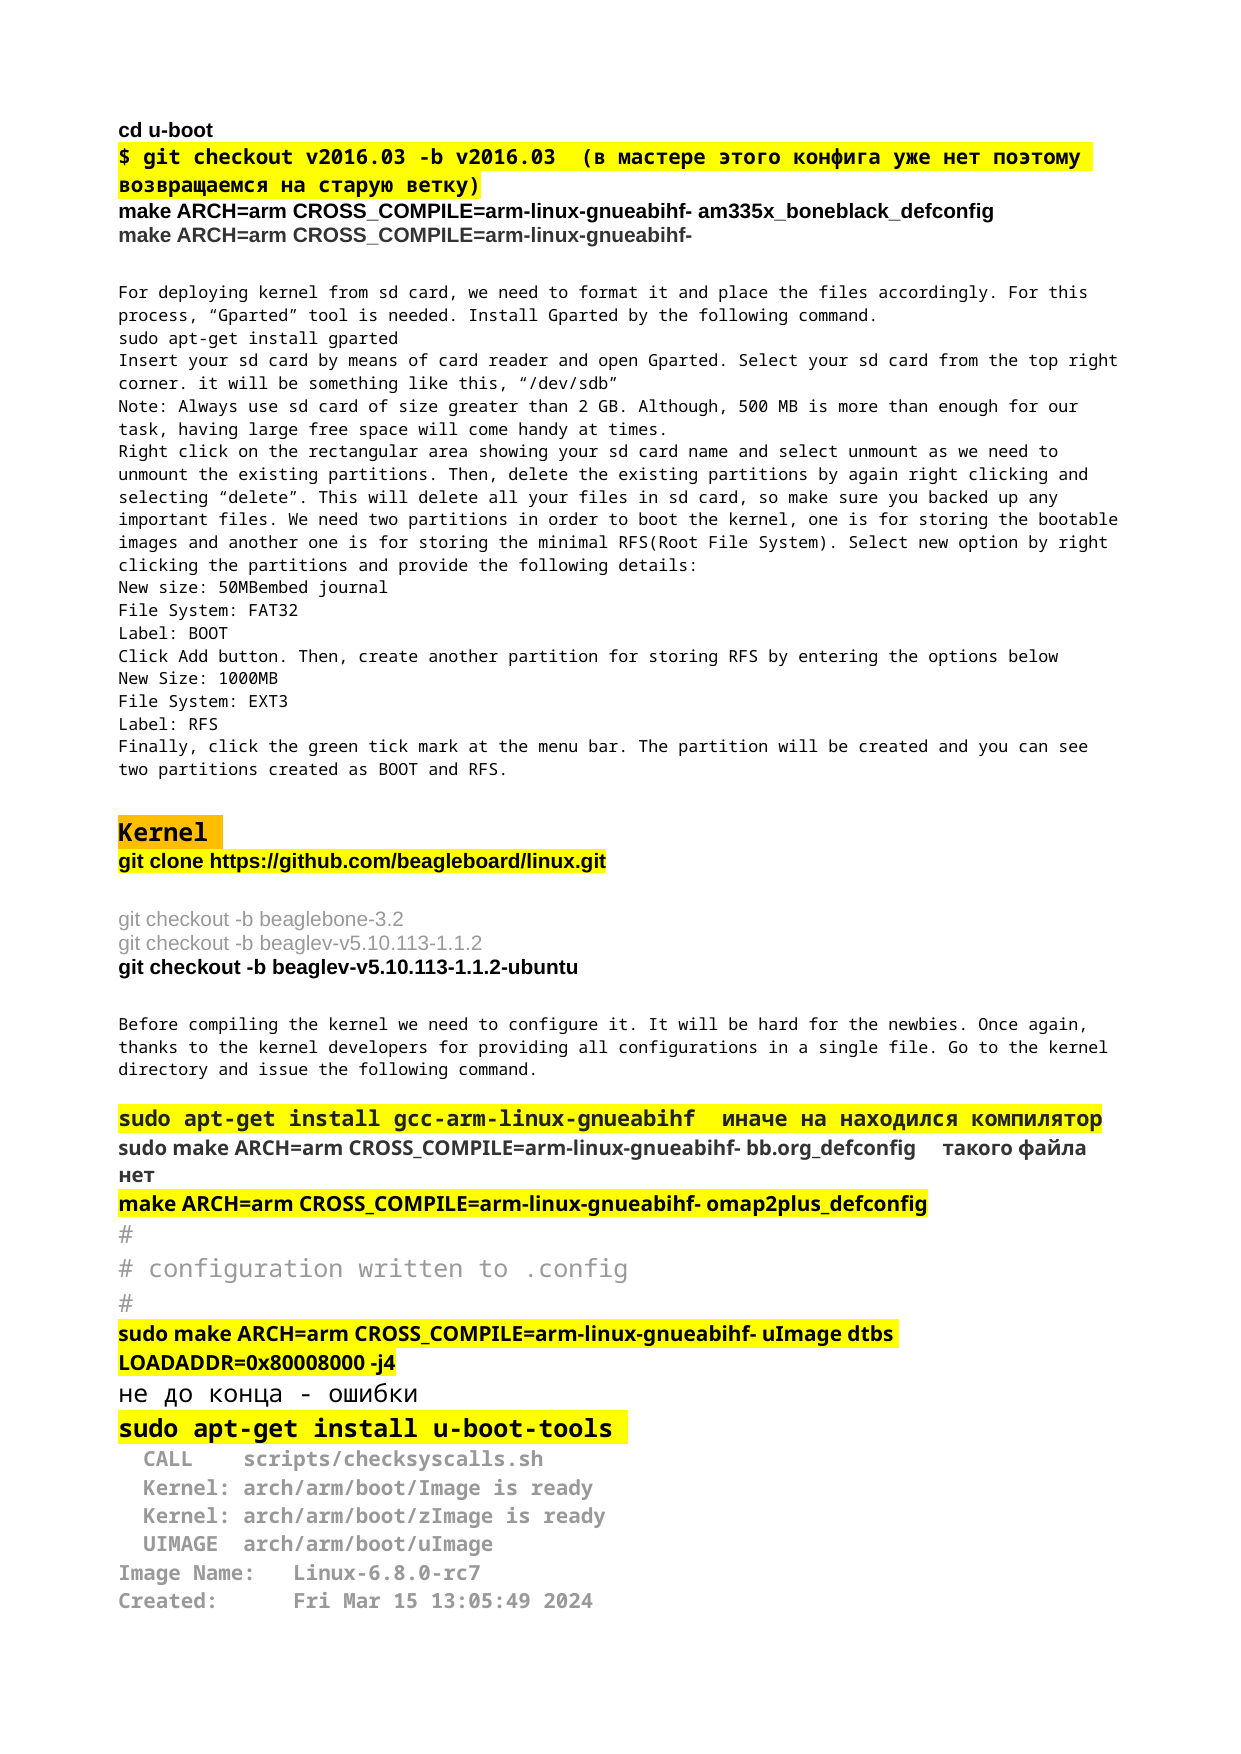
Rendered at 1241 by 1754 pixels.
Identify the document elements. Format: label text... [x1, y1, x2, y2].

text Kernel: arch/arm/boot/zImage is ready [118, 1501, 1122, 1529]
text CALL scripts/checksyscalls.sh [118, 1444, 1122, 1473]
text make ARCH=arm CROSS_COMPILE=arm-linux-gnueabihf- omap2plus_defconfig [118, 1189, 1122, 1217]
text Kernel [118, 814, 1122, 849]
text cd u-boot [118, 118, 1122, 142]
text Before compiling the kernel we need to configure it. It will be hard for the newbies. Once again, thanks to the kernel developers for providing all configurations in a single file. Go to the kernel directory and issue the following command. [118, 1013, 1122, 1081]
text git clone https://github.com/beagleboard/linux.git [118, 849, 1122, 873]
text sudo apt-get install gcc-arm-linux-gnueabihf иначе на находился компилятор [118, 1103, 1122, 1133]
text Kernel: arch/arm/boot/Image is ready [118, 1473, 1122, 1501]
text # [118, 1285, 1122, 1319]
text make ARCH=arm CROSS_COMPILE=arm-linux-gnueabihf- am335x_boneblack_defconfig [118, 199, 1122, 223]
text $ git checkout v2016.03 -b v2016.03 (в мастере этого конфига уже нет поэтому возвращаемся на старую ветку) [118, 142, 1122, 199]
text # configuration written to .config [118, 1251, 1122, 1285]
text make ARCH=arm CROSS_COMPILE=arm-linux-gnueabihf- [118, 223, 1122, 247]
text Note: Always use sd card of size greater than 2 GB. Although, 500 MB is more than enough for our task, having large free space will come handy at times. [118, 394, 1122, 440]
text sudo apt-get install gparted [118, 326, 1122, 349]
text sudo apt-get install u-boot-tools [118, 1410, 1122, 1444]
text Finally, click the green tick mark at the menu bar. The partition will be created and you can see two partitions created as BOOT and RFS. [118, 735, 1122, 781]
text git checkout -b beaglev-v5.10.113-1.1.2-ubuntu [118, 954, 1122, 978]
text Insert your sd card by means of card reader and open Gparted. Select your sd card from the top right corner. it will be something like this, “/dev/sdb” [118, 349, 1122, 394]
text не до конца - ошибки [118, 1376, 1122, 1410]
text sudo make ARCH=arm CROSS_COMPILE=arm-linux-gnueabihf- uImage dtbs LOADADDR=0x80008000 -j4 [118, 1319, 1122, 1376]
text New Size: 1000MB [118, 667, 1122, 690]
text Created: Fri Mar 15 13:05:49 2024 [118, 1586, 1122, 1615]
text git checkout -b beaglebone-3.2 [118, 907, 1122, 931]
text # [118, 1217, 1122, 1251]
text UIMAGE arch/arm/boot/uImage [118, 1529, 1122, 1558]
text sudo make ARCH=arm CROSS_COMPILE=arm-linux-gnueabihf- bb.org_defconfig такого файла нет [118, 1133, 1122, 1189]
text Image Name: Linux-6.8.0-rc7 [118, 1558, 1122, 1586]
text For deploying kernel from sd card, we need to format it and place the files accordingly. For this process, “Gparted” tool is needed. Install Gparted by the following command. [118, 281, 1122, 326]
text File System: FAT32 [118, 599, 1122, 622]
text File System: EXT3 [118, 690, 1122, 712]
text Label: RFS [118, 712, 1122, 735]
text git checkout -b beaglev-v5.10.113-1.1.2 [118, 931, 1122, 954]
text New size: 50MBembed journal [118, 576, 1122, 599]
text Click Add button. Then, create another partition for storing RFS by entering the options below [118, 644, 1122, 667]
text Label: BOOT [118, 622, 1122, 644]
text Right click on the rectangular area showing your sd card name and select unmount as we need to unmount the existing partitions. Then, delete the existing partitions by again right clicking and selecting “delete”. This will delete all your files in sd card, so make sure you backed up any important files. We need two partitions in order to boot the kernel, one is for storing the bootable images and another one is for storing the minimal RFS(Root File System). Select new option by right clicking the partitions and provide the following details: [118, 440, 1122, 576]
